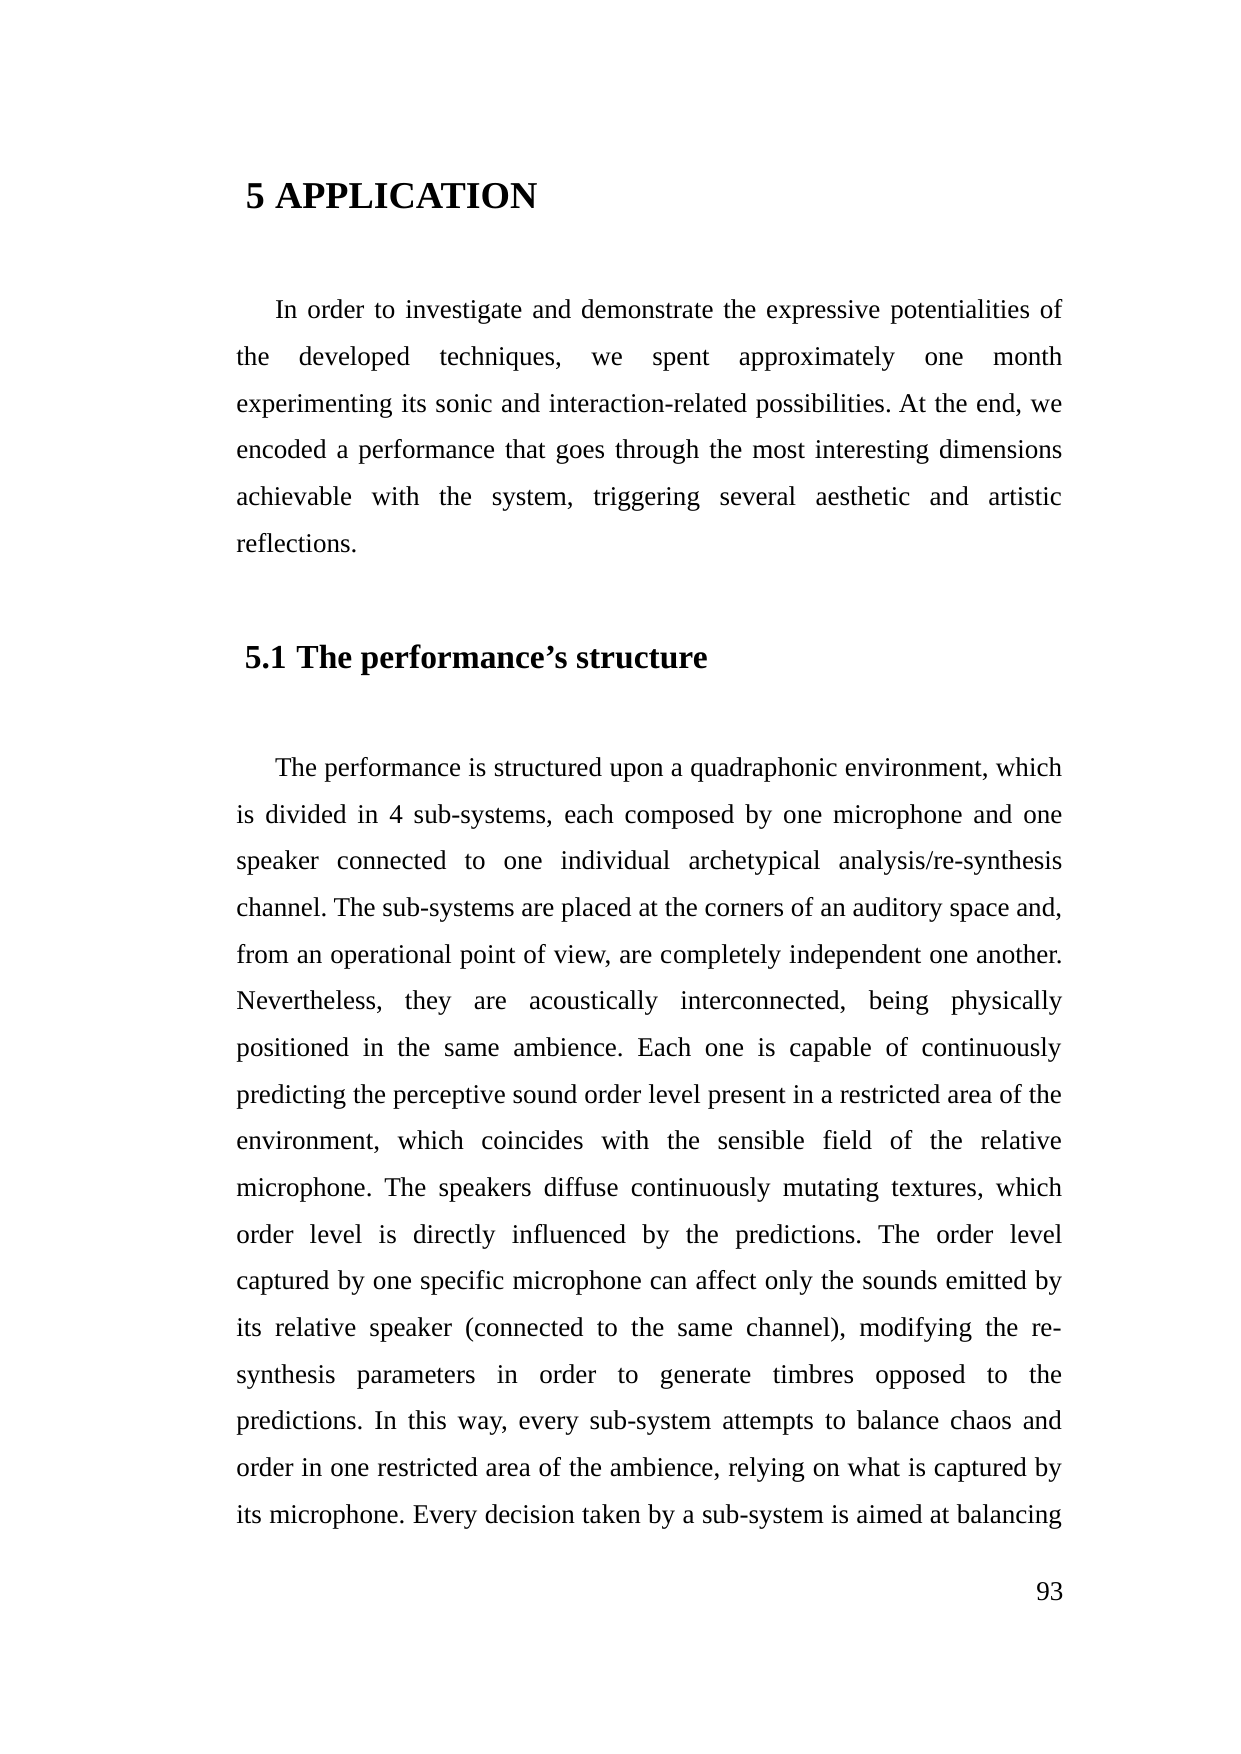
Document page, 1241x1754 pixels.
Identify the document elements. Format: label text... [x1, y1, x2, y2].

subtitle The performance’s structure [236, 638, 1063, 676]
subtitle APPLICATION [236, 173, 1063, 216]
text In order to investigate and demonstrate the expressive potentialities of the developed techniques, we spent approximately one month experimenting its sonic and interaction-related possibilities. At the end, we encoded a performance that goes through the most interesting dimensions achievable with the system, triggering several aesthetic and artistic reflections. [236, 294, 1063, 558]
text The performance is structured upon a quadraphonic environment, which is divided in 4 sub-systems, each composed by one microphone and one speaker connected to one individual archetypical analysis/re-synthesis channel. The sub-systems are placed at the corners of an auditory space and, from an operational point of view, are completely independent one another. Nevertheless, they are acoustically interconnected, being physically positioned in the same ambience. Each one is capable of continuously predicting the perceptive sound order level present in a restricted area of the environment, which coincides with the sensible field of the relative microphone. The speakers diffuse continuously mutating textures, which order level is directly influenced by the predictions. The order level captured by one specific microphone can affect only the sounds emitted by its relative speaker (connected to the same channel), modifying the re-synthesis parameters in order to generate timbres opposed to the predictions. In this way, every sub-system attempts to balance chaos and order in one restricted area of the ambience, relying on what is captured by its microphone. Every decision taken by a sub-system is aimed at balancing [236, 751, 1063, 1529]
